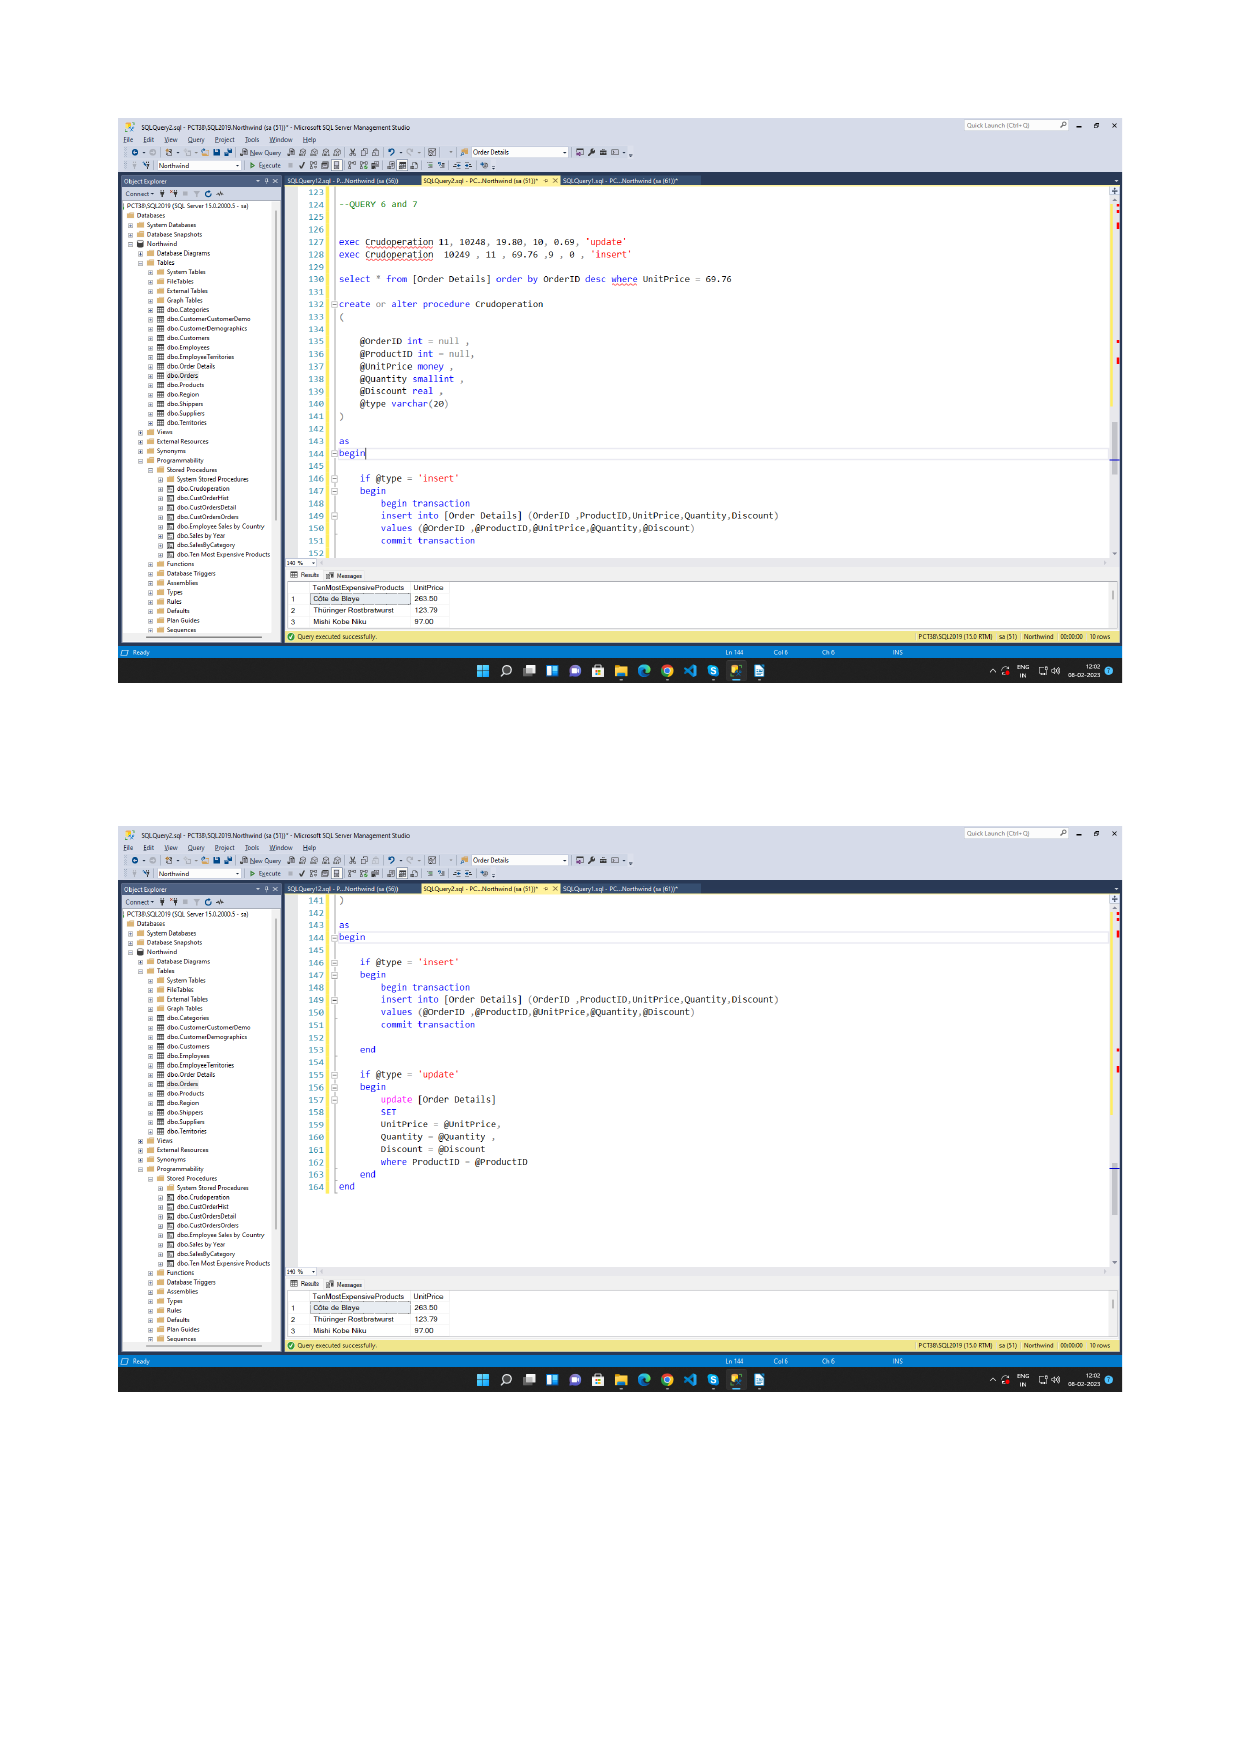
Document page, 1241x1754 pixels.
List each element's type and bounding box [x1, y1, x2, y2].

picture [118, 826, 1123, 1392]
picture [118, 118, 1123, 683]
